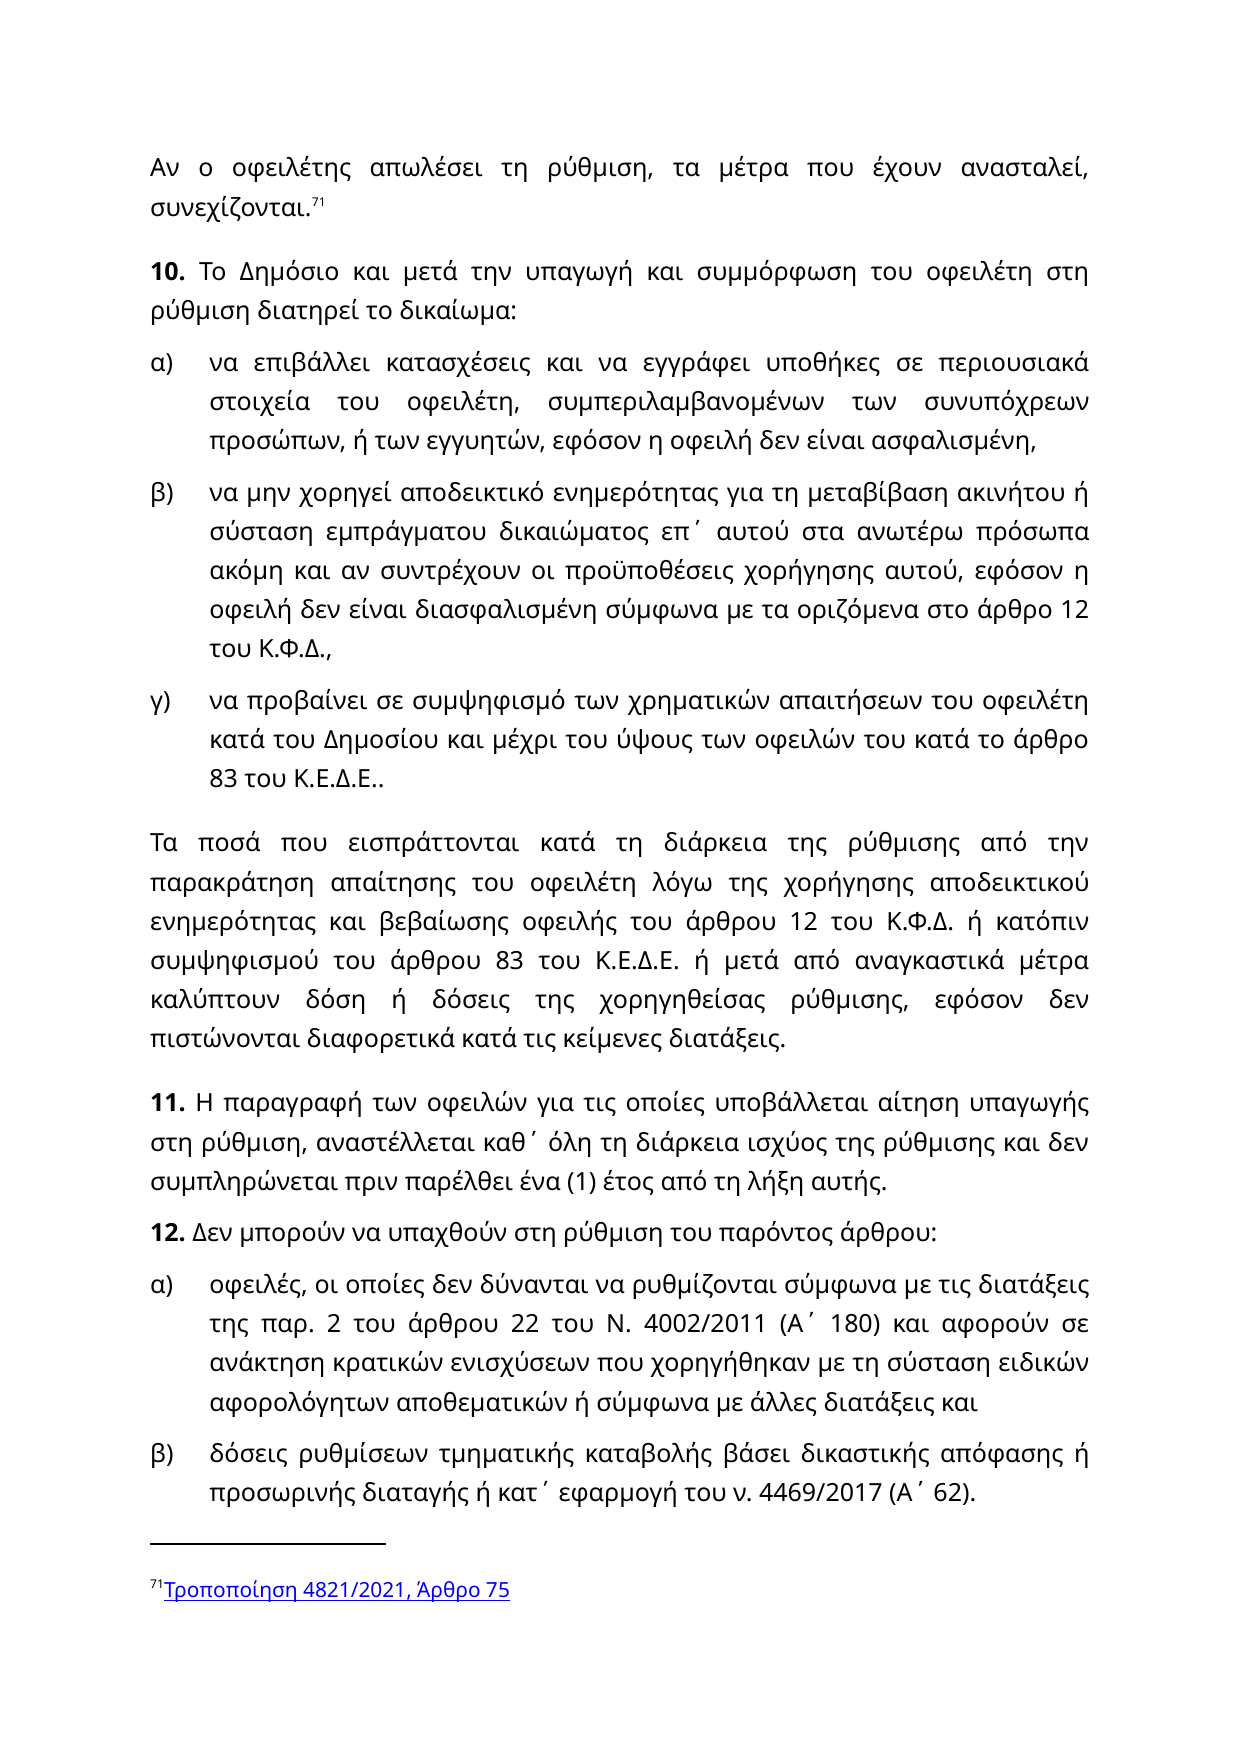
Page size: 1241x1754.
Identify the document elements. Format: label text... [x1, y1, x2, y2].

list α) οφειλές, οι οποίες δεν δύνανται να ρυθμίζονται σύμφωνα με τις διατάξεις της παρ. 2 του άρθρου 22 του Ν. 4002/2011 (Α΄ 180) και αφορούν σε ανάκτηση κρατικών ενισχύσεων που χορηγήθηκαν με τη σύσταση ειδικών αφορολόγητων αποθεματικών ή σύμφωνα με άλλες διατάξεις και [150, 1267, 1090, 1418]
text Τροποποίηση 4821/2021, Άρθρο 75 [150, 1576, 1090, 1604]
text Αν ο οφειλέτης απωλέσει τη ρύθμιση, τα μέτρα που έχουν ανασταλεί, συνεχίζονται. [150, 150, 1090, 223]
list β) να μην χορηγεί αποδεικτικό ενημερότητας για τη μεταβίβαση ακινήτου ή σύσταση εμπράγματου δικαιώματος επ΄ αυτού στα ανωτέρω πρόσωπα ακόμη και αν συντρέχουν οι προϋποθέσεις χορήγησης αυτού, εφόσον η οφειλή δεν είναι διασφαλισμένη σύμφωνα με τα οριζόμενα στο άρθρο 12 του Κ.Φ.Δ., [150, 474, 1090, 665]
list γ) να προβαίνει σε συμψηφισμό των χρηματικών απαιτήσεων του οφειλέτη κατά του Δημοσίου και μέχρι του ύψους των οφειλών του κατά το άρθρο 83 του Κ.Ε.Δ.Ε.. [150, 682, 1090, 795]
list β) δόσεις ρυθμίσεων τμηματικής καταβολής βάσει δικαστικής απόφασης ή προσωρινής διαταγής ή κατ΄ εφαρμογή του ν. 4469/2017 (Α΄ 62). [150, 1436, 1090, 1509]
text 12. Δεν μπορούν να υπαχθούν στη ρύθμιση του παρόντος άρθρου: [150, 1215, 1090, 1249]
text Τα ποσά που εισπράττονται κατά τη διάρκεια της ρύθμισης από την παρακράτηση απαίτησης του οφειλέτη λόγω της χορήγησης αποδεικτικού ενημερότητας και βεβαίωσης οφειλής του άρθρου 12 του Κ.Φ.Δ. ή κατόπιν συμψηφισμού του άρθρου 83 του Κ.Ε.Δ.Ε. ή μετά από αναγκαστικά μέτρα καλύπτουν δόση ή δόσεις της χορηγηθείσας ρύθμισης, εφόσον δεν πιστώνονται διαφορετικά κατά τις κείμενες διατάξεις. [150, 825, 1090, 1055]
text 11. H παραγραφή των οφειλών για τις οποίες υποβάλλεται αίτηση υπαγωγής στη ρύθμιση, αναστέλλεται καθ΄ όλη τη διάρκεια ισχύος της ρύθμισης και δεν συμπληρώνεται πριν παρέλθει ένα (1) έτος από τη λήξη αυτής. [150, 1085, 1090, 1197]
text 10. Το Δημόσιο και μετά την υπαγωγή και συμμόρφωση του οφειλέτη στη ρύθμιση διατηρεί το δικαίωμα: [150, 253, 1090, 327]
list α) να επιβάλλει κατασχέσεις και να εγγράφει υποθήκες σε περιουσιακά στοιχεία του οφειλέτη, συμπεριλαμβανομένων των συνυπόχρεων προσώπων, ή των εγγυητών, εφόσον η οφειλή δεν είναι ασφαλισμένη, [150, 344, 1090, 457]
